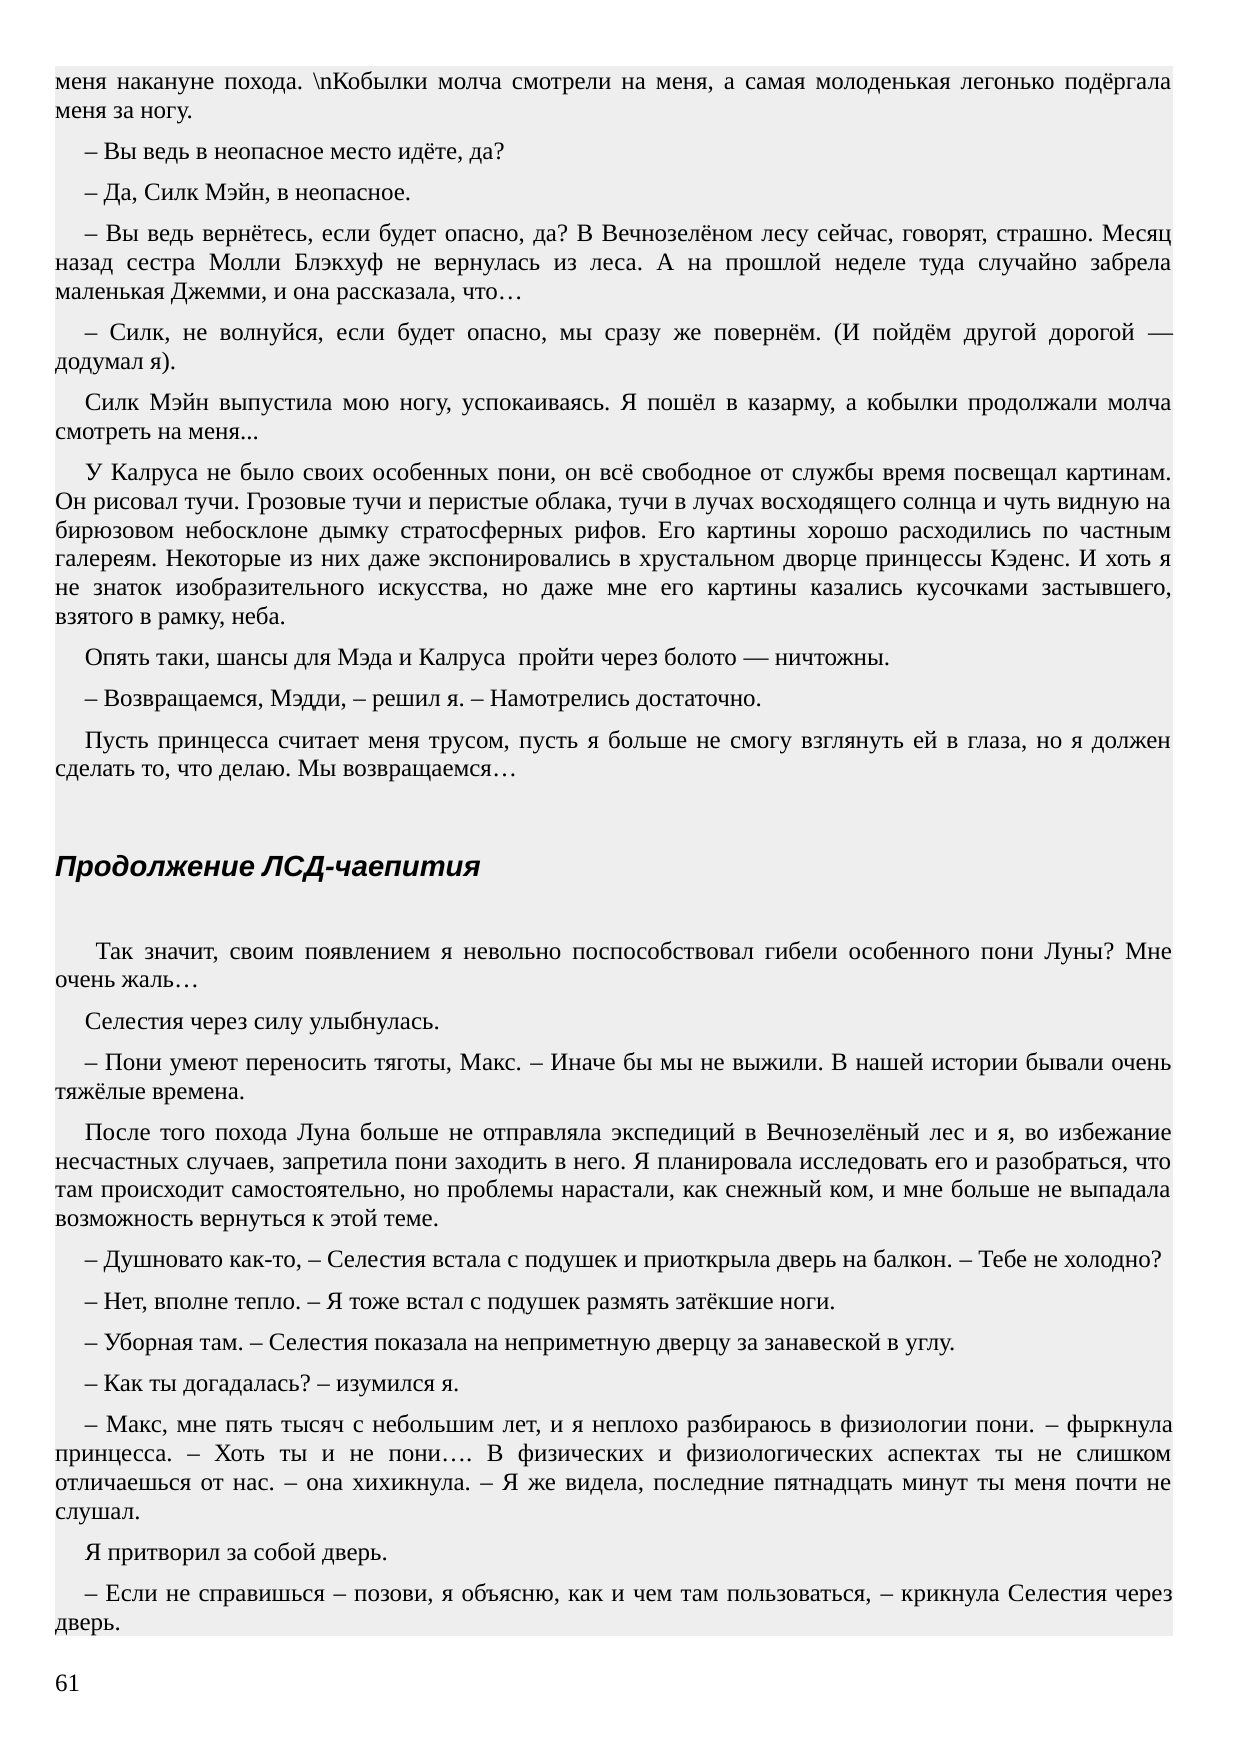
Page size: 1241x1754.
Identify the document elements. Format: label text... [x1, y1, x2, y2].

text Пусть принцесса считает меня трусом, пусть я больше не смогу взглянуть ей в глаза, но я должен сделать то, что делаю. Мы возвращаемся… [55, 725, 1173, 782]
text – Нет, вполне тепло. – Я тоже встал с подушек размять затёкшие ноги. [55, 1286, 1173, 1314]
text – Да, Силк Мэйн, в неопасное. [55, 177, 1173, 206]
text – Силк, не волнуйся, если будет опасно, мы сразу же повернём. (И пойдём другой дорогой — додумал я). [55, 317, 1173, 375]
text – Пони умеют переносить тяготы, Макс. – Иначе бы мы не выжили. В нашей истории бывали очень тяжёлые времена. [55, 1047, 1173, 1104]
text – Вы ведь вернётесь, если будет опасно, да? В Вечнозелёном лесу сейчас, говорят, страшно. Месяц назад сестра Молли Блэкхуф не вернулась из леса. А на прошлой неделе туда случайно забрела маленькая Джемми, и она рассказала, что… [55, 218, 1173, 305]
text Опять таки, шансы для Мэда и Калруса пройти через болото — ничтожны. [55, 642, 1173, 671]
text – Как ты догадалась? – изумился я. [55, 1368, 1173, 1397]
text Я притворил за собой дверь. [55, 1537, 1173, 1566]
text – Уборная там. – Селестия показала на неприметную дверцу за занавеской в углу. [55, 1327, 1173, 1356]
text – Возвращаемся, Мэдди, – решил я. – Намотрелись достаточно. [55, 683, 1173, 712]
text Силк Мэйн выпустила мою ногу, успокаиваясь. Я пошёл в казарму, а кобылки продолжали молча смотреть на меня... [55, 387, 1173, 445]
text – Душновато как-то, – Селестия встала с подушек и приоткрыла дверь на балкон. – Тебе не холодно? [55, 1244, 1173, 1273]
text меня накануне похода. \nКобылки молча смотрели на меня, а самая молоденькая легонько подёргала меня за ногу. [55, 66, 1173, 123]
text После того похода Луна больше не отправляла экспедиций в Вечнозелёный лес и я, во избежание несчастных случаев, запретила пони заходить в него. Я планировала исследовать его и разобраться, что там происходит самостоятельно, но проблемы нарастали, как снежный ком, и мне больше не выпадала возможность вернуться к этой теме. [55, 1117, 1173, 1232]
text – Макс, мне пять тысяч с небольшим лет, и я неплохо разбираюсь в физиологии пони. – фыркнула принцесса. – Хоть ты и не пони…. В физических и физиологических аспектах ты не слишком отличаешься от нас. – она хихикнула. – Я же видела, последние пятнадцать минут ты меня почти не слушал. [55, 1409, 1173, 1524]
text Так значит, своим появлением я невольно поспособствовал гибели особенного пони Луны? Мне очень жаль… [55, 936, 1173, 993]
text – Если не справишься – позови, я объясню, как и чем там пользоваться, – крикнула Селестия через дверь. [55, 1578, 1173, 1636]
text У Калруса не было своих особенных пони, он всё свободное от службы время посвещал картинам. Он рисовал тучи. Грозовые тучи и перистые облака, тучи в лучах восходящего солнца и чуть видную на бирюзовом небосклоне дымку стратосферных рифов. Его картины хорошо расходились по частным галереям. Некоторые из них даже экспонировались в хрустальном дворце принцессы Кэденс. И хоть я не знаток изобразительного искусства, но даже мне его картины казались кусочками застывшего, взятого в рамку, неба. [55, 457, 1173, 630]
subtitle Продолжение ЛСД-чаепития [55, 848, 1173, 882]
text – Вы ведь в неопасное место идёте, да? [55, 136, 1173, 165]
text Селестия через силу улыбнулась. [55, 1006, 1173, 1034]
